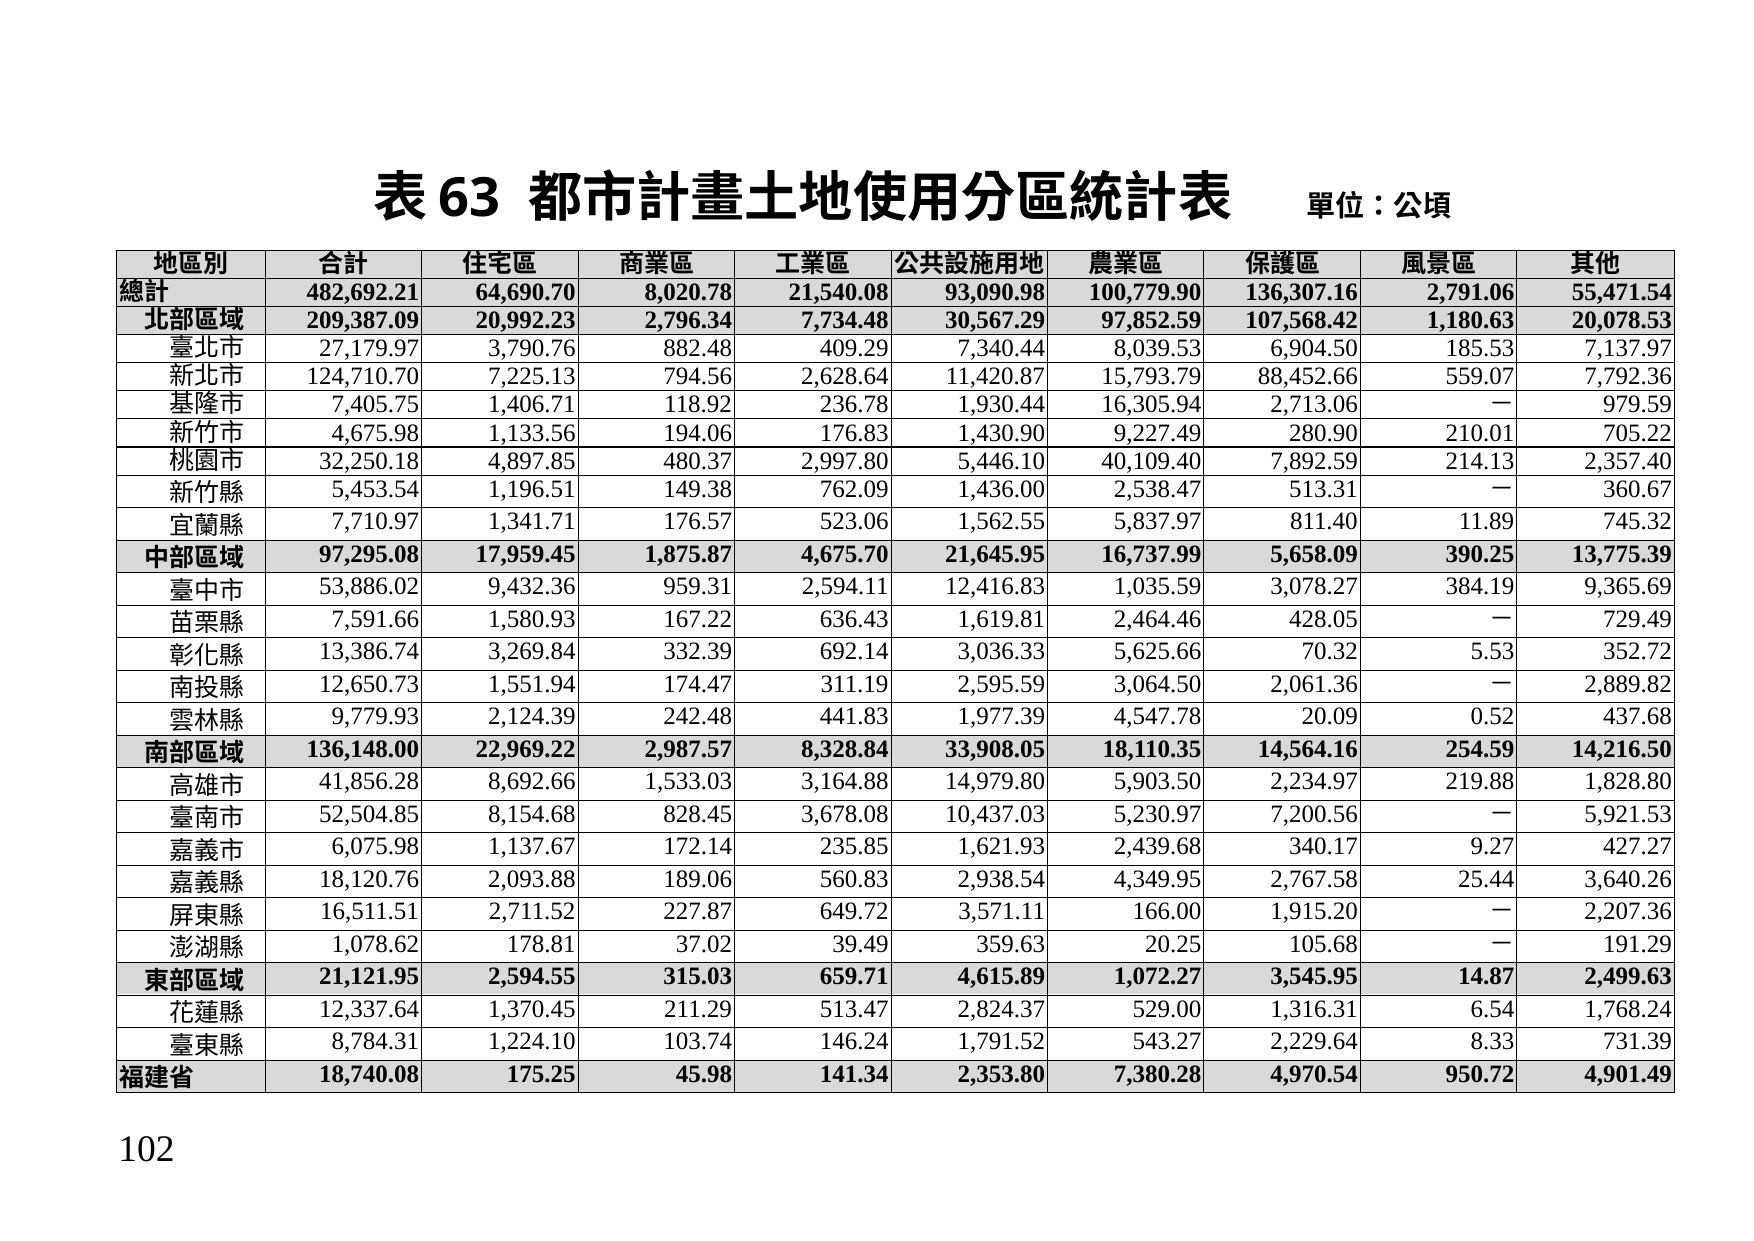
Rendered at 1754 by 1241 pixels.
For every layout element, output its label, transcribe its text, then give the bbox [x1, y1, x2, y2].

table_cell 149.38 [579, 476, 734, 507]
table_cell 731.39 [1517, 1028, 1674, 1059]
table_cell 745.32 [1517, 508, 1674, 539]
table_cell 2,499.63 [1517, 963, 1674, 994]
table_cell 559.07 [1361, 363, 1516, 390]
table_cell 2,124.39 [422, 703, 578, 734]
table_cell 中部區域 [117, 541, 265, 572]
table_cell 22,969.22 [422, 736, 578, 767]
table_cell 185.53 [1361, 335, 1516, 362]
table_cell 4,675.70 [735, 541, 891, 572]
table_cell 560.83 [735, 866, 891, 897]
table_cell 3,036.33 [892, 638, 1047, 669]
table_cell 12,650.73 [266, 671, 421, 702]
table_cell 428.05 [1204, 606, 1360, 637]
table_cell 18,740.08 [266, 1061, 421, 1092]
table_cell 2,796.34 [579, 307, 734, 334]
table_cell 北部區域 [117, 307, 265, 334]
table_cell 8,692.66 [422, 768, 578, 799]
table_cell － [1361, 606, 1516, 637]
table_cell 352.72 [1517, 638, 1674, 669]
table_cell 100,779.90 [1048, 279, 1203, 306]
table_cell 21,645.95 [892, 541, 1047, 572]
table_cell 18,110.35 [1048, 736, 1203, 767]
table_cell 雲林縣 [117, 703, 265, 734]
table_cell 16,737.99 [1048, 541, 1203, 572]
table_cell － [1361, 931, 1516, 962]
table_cell 5,837.97 [1048, 508, 1203, 539]
table_cell 242.48 [579, 703, 734, 734]
table_cell 臺東縣 [117, 1028, 265, 1059]
table_cell 1,768.24 [1517, 996, 1674, 1027]
table_cell 227.87 [579, 898, 734, 929]
table_cell 嘉義市 [117, 833, 265, 864]
table_cell 480.37 [579, 448, 734, 474]
table_cell 屏東縣 [117, 898, 265, 929]
table_cell 5,658.09 [1204, 541, 1360, 572]
table_cell 21,540.08 [735, 279, 891, 306]
table_cell 124,710.70 [266, 363, 421, 390]
table_cell 175.25 [422, 1061, 578, 1092]
table_cell 27,179.97 [266, 335, 421, 362]
table_cell 649.72 [735, 898, 891, 929]
table_cell 3,078.27 [1204, 573, 1360, 604]
table_cell 5,903.50 [1048, 768, 1203, 799]
table_cell 33,908.05 [892, 736, 1047, 767]
table_cell 14.87 [1361, 963, 1516, 994]
table_cell 427.27 [1517, 833, 1674, 864]
table_cell 105.68 [1204, 931, 1360, 962]
table_cell 2,594.11 [735, 573, 891, 604]
table_cell 3,640.26 [1517, 866, 1674, 897]
table_cell 2,464.46 [1048, 606, 1203, 637]
table_header 地區別 [117, 251, 265, 278]
table_cell 9.27 [1361, 833, 1516, 864]
table_cell 2,357.40 [1517, 448, 1674, 474]
table_cell 3,164.88 [735, 768, 891, 799]
table_cell 4,349.95 [1048, 866, 1203, 897]
table_cell 8,328.84 [735, 736, 891, 767]
table_cell 2,628.64 [735, 363, 891, 390]
table_cell 基隆市 [117, 391, 265, 418]
table_cell 409.29 [735, 335, 891, 362]
table_cell 彰化縣 [117, 638, 265, 669]
table_cell 9,432.36 [422, 573, 578, 604]
table_cell 14,216.50 [1517, 736, 1674, 767]
table_cell 88,452.66 [1204, 363, 1360, 390]
table_cell 235.85 [735, 833, 891, 864]
table_cell 1,436.00 [892, 476, 1047, 507]
table_cell 9,365.69 [1517, 573, 1674, 604]
table_cell 南部區域 [117, 736, 265, 767]
table_cell 1,551.94 [422, 671, 578, 702]
table_cell 2,439.68 [1048, 833, 1203, 864]
table_cell 7,137.97 [1517, 335, 1674, 362]
table_cell 959.31 [579, 573, 734, 604]
table_cell 2,997.80 [735, 448, 891, 474]
table_cell 7,792.36 [1517, 363, 1674, 390]
table_cell 9,779.93 [266, 703, 421, 734]
table_cell 189.06 [579, 866, 734, 897]
table_cell 2,824.37 [892, 996, 1047, 1027]
table_cell 178.81 [422, 931, 578, 962]
table_cell 97,852.59 [1048, 307, 1203, 334]
table_cell 5.53 [1361, 638, 1516, 669]
table_cell 21,121.95 [266, 963, 421, 994]
table_cell 384.19 [1361, 573, 1516, 604]
table_cell 20.25 [1048, 931, 1203, 962]
table_cell 1,562.55 [892, 508, 1047, 539]
table_cell 7,892.59 [1204, 448, 1360, 474]
table_cell 209,387.09 [266, 307, 421, 334]
table_cell 8,039.53 [1048, 335, 1203, 362]
table_cell 3,790.76 [422, 335, 578, 362]
table_cell 1,621.93 [892, 833, 1047, 864]
table_cell 1,828.80 [1517, 768, 1674, 799]
table_cell 1,316.31 [1204, 996, 1360, 1027]
table_cell 7,734.48 [735, 307, 891, 334]
table_cell 136,307.16 [1204, 279, 1360, 306]
table_cell 1,406.71 [422, 391, 578, 418]
table_cell 1,370.45 [422, 996, 578, 1027]
table_cell 8.33 [1361, 1028, 1516, 1059]
table_cell 新竹市 [117, 419, 265, 446]
table_cell 93,090.98 [892, 279, 1047, 306]
table_cell 332.39 [579, 638, 734, 669]
table_cell 41,856.28 [266, 768, 421, 799]
table_cell 嘉義縣 [117, 866, 265, 897]
table_cell 166.00 [1048, 898, 1203, 929]
table_cell 3,571.11 [892, 898, 1047, 929]
table_cell 214.13 [1361, 448, 1516, 474]
table_cell 1,341.71 [422, 508, 578, 539]
table_cell 20,992.23 [422, 307, 578, 334]
table_cell 979.59 [1517, 391, 1674, 418]
table_cell 4,675.98 [266, 419, 421, 446]
table_cell 2,791.06 [1361, 279, 1516, 306]
table_cell 441.83 [735, 703, 891, 734]
table_cell 7,225.13 [422, 363, 578, 390]
table_cell 2,938.54 [892, 866, 1047, 897]
table_cell 2,353.80 [892, 1061, 1047, 1092]
table_cell － [1361, 476, 1516, 507]
table_cell 315.03 [579, 963, 734, 994]
table_cell 45.98 [579, 1061, 734, 1092]
table_cell 4,897.85 [422, 448, 578, 474]
table_cell 2,594.55 [422, 963, 578, 994]
table_cell 5,446.10 [892, 448, 1047, 474]
table_cell 32,250.18 [266, 448, 421, 474]
table_cell 11,420.87 [892, 363, 1047, 390]
table_header 公共設施用地 [892, 251, 1047, 278]
table_cell 513.31 [1204, 476, 1360, 507]
table_cell 1,078.62 [266, 931, 421, 962]
table_cell 692.14 [735, 638, 891, 669]
table_cell 5,625.66 [1048, 638, 1203, 669]
table_cell 1,619.81 [892, 606, 1047, 637]
table_cell 桃園市 [117, 448, 265, 474]
table_cell 1,875.87 [579, 541, 734, 572]
table_cell 55,471.54 [1517, 279, 1674, 306]
table_cell 523.06 [735, 508, 891, 539]
table_cell 103.74 [579, 1028, 734, 1059]
table_cell 5,921.53 [1517, 801, 1674, 832]
table_cell 2,767.58 [1204, 866, 1360, 897]
table_cell 1,224.10 [422, 1028, 578, 1059]
table_cell 福建省 [117, 1061, 265, 1092]
table_cell 40,109.40 [1048, 448, 1203, 474]
table_cell 17,959.45 [422, 541, 578, 572]
table_cell 2,889.82 [1517, 671, 1674, 702]
table_cell 360.67 [1517, 476, 1674, 507]
table_cell 東部區域 [117, 963, 265, 994]
table_cell 4,901.49 [1517, 1061, 1674, 1092]
table_cell 3,545.95 [1204, 963, 1360, 994]
table_cell 37.02 [579, 931, 734, 962]
table_cell 3,678.08 [735, 801, 891, 832]
table_cell 7,380.28 [1048, 1061, 1203, 1092]
table_cell 219.88 [1361, 768, 1516, 799]
table_cell 194.06 [579, 419, 734, 446]
table_cell 8,784.31 [266, 1028, 421, 1059]
table_cell 2,713.06 [1204, 391, 1360, 418]
table_cell 174.47 [579, 671, 734, 702]
table_cell 6.54 [1361, 996, 1516, 1027]
table_cell 482,692.21 [266, 279, 421, 306]
table_cell 2,093.88 [422, 866, 578, 897]
table_cell 107,568.42 [1204, 307, 1360, 334]
table_cell 6,904.50 [1204, 335, 1360, 362]
table_cell 20.09 [1204, 703, 1360, 734]
table_cell － [1361, 671, 1516, 702]
table_cell 3,064.50 [1048, 671, 1203, 702]
table_cell 宜蘭縣 [117, 508, 265, 539]
table_cell 311.19 [735, 671, 891, 702]
table_cell 167.22 [579, 606, 734, 637]
table_cell 4,615.89 [892, 963, 1047, 994]
table_header 其他 [1517, 251, 1674, 278]
table_cell 2,229.64 [1204, 1028, 1360, 1059]
table_cell 1,196.51 [422, 476, 578, 507]
table_cell 513.47 [735, 996, 891, 1027]
table_cell 苗栗縣 [117, 606, 265, 637]
table_cell 0.52 [1361, 703, 1516, 734]
table_cell 臺中市 [117, 573, 265, 604]
table_cell 30,567.29 [892, 307, 1047, 334]
table_cell 6,075.98 [266, 833, 421, 864]
table_cell 390.25 [1361, 541, 1516, 572]
table_cell 花蓮縣 [117, 996, 265, 1027]
table_cell 1,137.67 [422, 833, 578, 864]
table_header 商業區 [579, 251, 734, 278]
table_cell 176.57 [579, 508, 734, 539]
table_cell 2,538.47 [1048, 476, 1203, 507]
table_cell 529.00 [1048, 996, 1203, 1027]
table_cell 4,970.54 [1204, 1061, 1360, 1092]
table_cell 1,533.03 [579, 768, 734, 799]
table_cell 191.29 [1517, 931, 1674, 962]
table_cell 437.68 [1517, 703, 1674, 734]
table_cell 9,227.49 [1048, 419, 1203, 446]
table_cell 1,915.20 [1204, 898, 1360, 929]
table_cell 20,078.53 [1517, 307, 1674, 334]
table_cell 176.83 [735, 419, 891, 446]
table_cell 1,035.59 [1048, 573, 1203, 604]
table_cell 14,979.80 [892, 768, 1047, 799]
table_cell 新北市 [117, 363, 265, 390]
table_cell 236.78 [735, 391, 891, 418]
table_cell 4,547.78 [1048, 703, 1203, 734]
table_cell 340.17 [1204, 833, 1360, 864]
table_cell 臺南市 [117, 801, 265, 832]
table_cell 811.40 [1204, 508, 1360, 539]
table_cell 52,504.85 [266, 801, 421, 832]
table_cell 總計 [117, 279, 265, 306]
table_cell 臺北市 [117, 335, 265, 362]
table_cell 211.29 [579, 996, 734, 1027]
subtitle 表63 都市計畫土地使用分區統計表 單位：公頃 [118, 137, 1636, 249]
table_cell 1,133.56 [422, 419, 578, 446]
table_cell 705.22 [1517, 419, 1674, 446]
table_cell 16,305.94 [1048, 391, 1203, 418]
table_cell 136,148.00 [266, 736, 421, 767]
table_cell 659.71 [735, 963, 891, 994]
table_cell 1,430.90 [892, 419, 1047, 446]
table_cell 141.34 [735, 1061, 891, 1092]
table_cell 14,564.16 [1204, 736, 1360, 767]
table_header 住宅區 [422, 251, 578, 278]
table_cell 8,020.78 [579, 279, 734, 306]
table_cell 10,437.03 [892, 801, 1047, 832]
table_cell 5,230.97 [1048, 801, 1203, 832]
table_cell 172.14 [579, 833, 734, 864]
table_cell 729.49 [1517, 606, 1674, 637]
table_cell 762.09 [735, 476, 891, 507]
table_cell 13,775.39 [1517, 541, 1674, 572]
table_cell 118.92 [579, 391, 734, 418]
table_cell － [1361, 391, 1516, 418]
table_cell 13,386.74 [266, 638, 421, 669]
table_cell 254.59 [1361, 736, 1516, 767]
table_cell 25.44 [1361, 866, 1516, 897]
table_cell 1,180.63 [1361, 307, 1516, 334]
table_cell 2,207.36 [1517, 898, 1674, 929]
table_cell 64,690.70 [422, 279, 578, 306]
table_cell 70.32 [1204, 638, 1360, 669]
table_cell 950.72 [1361, 1061, 1516, 1092]
table_cell 210.01 [1361, 419, 1516, 446]
table_cell 543.27 [1048, 1028, 1203, 1059]
table_cell 2,595.59 [892, 671, 1047, 702]
table_cell 7,591.66 [266, 606, 421, 637]
table_cell 11.89 [1361, 508, 1516, 539]
table_cell 新竹縣 [117, 476, 265, 507]
table_header 風景區 [1361, 251, 1516, 278]
table_cell 1,977.39 [892, 703, 1047, 734]
table_cell 16,511.51 [266, 898, 421, 929]
table_cell 359.63 [892, 931, 1047, 962]
table_cell 7,710.97 [266, 508, 421, 539]
table_cell － [1361, 898, 1516, 929]
table_cell 7,405.75 [266, 391, 421, 418]
table_cell 1,791.52 [892, 1028, 1047, 1059]
table_cell 1,580.93 [422, 606, 578, 637]
table_cell 澎湖縣 [117, 931, 265, 962]
table_cell 5,453.54 [266, 476, 421, 507]
table_cell 1,072.27 [1048, 963, 1203, 994]
table_cell 794.56 [579, 363, 734, 390]
table_cell 南投縣 [117, 671, 265, 702]
table_cell 97,295.08 [266, 541, 421, 572]
table_cell 2,061.36 [1204, 671, 1360, 702]
table_cell 882.48 [579, 335, 734, 362]
table_cell 12,337.64 [266, 996, 421, 1027]
table_cell 53,886.02 [266, 573, 421, 604]
table_cell 636.43 [735, 606, 891, 637]
table_cell 2,234.97 [1204, 768, 1360, 799]
table_header 保護區 [1204, 251, 1360, 278]
table_cell － [1361, 801, 1516, 832]
table_cell 828.45 [579, 801, 734, 832]
table_cell 1,930.44 [892, 391, 1047, 418]
table_cell 7,200.56 [1204, 801, 1360, 832]
table_cell 146.24 [735, 1028, 891, 1059]
table_cell 高雄市 [117, 768, 265, 799]
table_cell 12,416.83 [892, 573, 1047, 604]
table_cell 7,340.44 [892, 335, 1047, 362]
table_header 農業區 [1048, 251, 1203, 278]
table_cell 15,793.79 [1048, 363, 1203, 390]
table_cell 39.49 [735, 931, 891, 962]
table_header 合計 [266, 251, 421, 278]
table_cell 2,987.57 [579, 736, 734, 767]
table_cell 280.90 [1204, 419, 1360, 446]
table_cell 2,711.52 [422, 898, 578, 929]
table_cell 18,120.76 [266, 866, 421, 897]
table_cell 8,154.68 [422, 801, 578, 832]
table_cell 3,269.84 [422, 638, 578, 669]
table_header 工業區 [735, 251, 891, 278]
